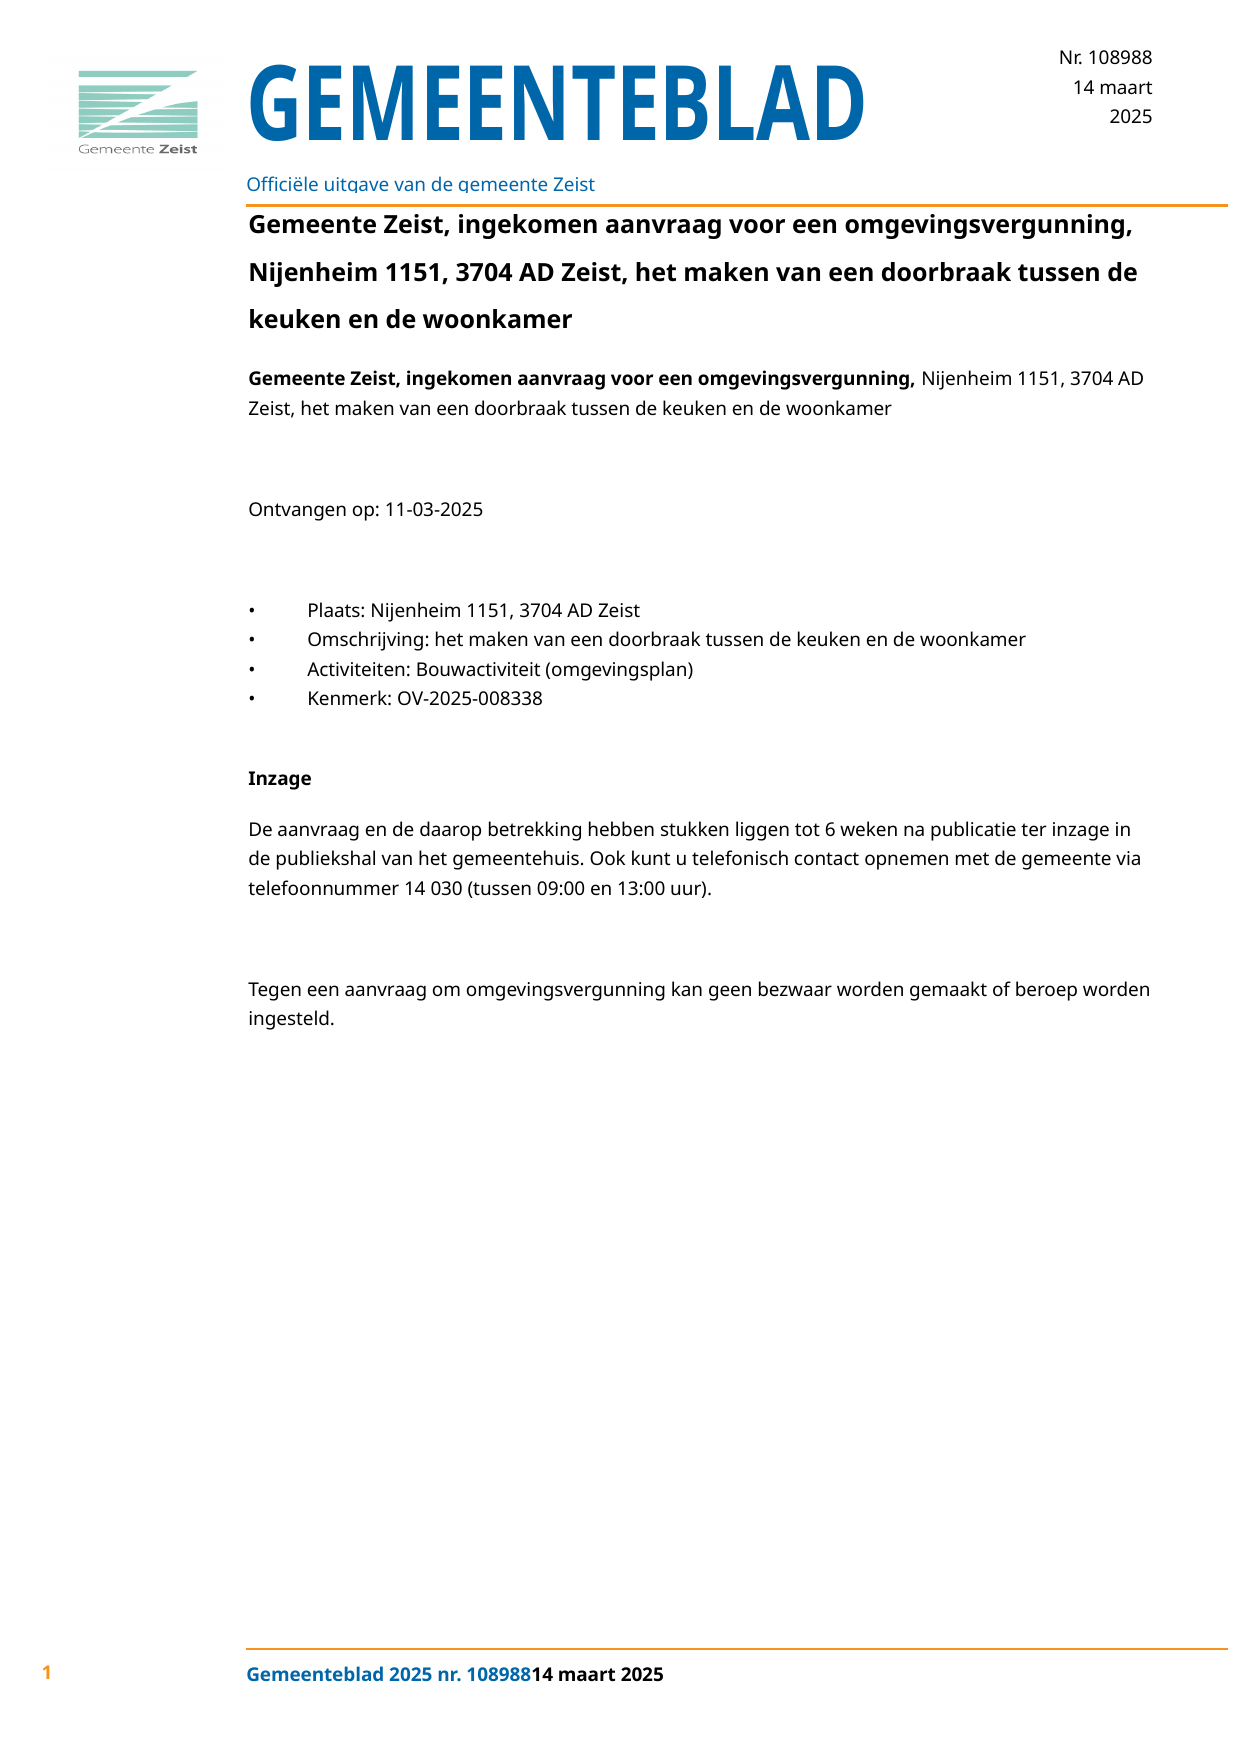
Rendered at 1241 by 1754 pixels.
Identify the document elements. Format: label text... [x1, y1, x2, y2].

list Omschrijving: het maken van een doorbraak tussen de keuken en de woonkamer [248, 626, 1152, 652]
text De aanvraag en de daarop betrekking hebben stukken liggen tot 6 weken na publicatie ter inzage in de publiekshal van het gemeentehuis. Ook kunt u telefonisch contact opnemen met de gemeente via telefoonnummer 14 030 (tussen 09:00 en 13:00 uur). [248, 816, 1152, 901]
text Tegen een aanvraag om omgevingsvergunning kan geen bezwaar worden gemaakt of beroep worden ingesteld. [248, 976, 1152, 1031]
text Gemeente Zeist, ingekomen aanvraag voor een omgevingsvergunning, Nijenheim 1151, 3704 AD Zeist, het maken van een doorbraak tussen de keuken en de woonkamer [248, 207, 1152, 336]
text Gemeente Zeist, ingekomen aanvraag voor een omgevingsvergunning, Nijenheim 1151, 3704 AD Zeist, het maken van een doorbraak tussen de keuken en de woonkamer [248, 366, 1152, 421]
list Activiteiten: Bouwactiviteit (omgevingsplan) [248, 656, 1152, 682]
list Plaats: Nijenheim 1151, 3704 AD Zeist [248, 597, 1152, 622]
list Kenmerk: OV-2025-008338 [248, 686, 1152, 711]
text Ontvangen op: 11-03-2025 [248, 496, 1152, 522]
text Inzage [248, 766, 1152, 791]
picture [41, 47, 231, 172]
